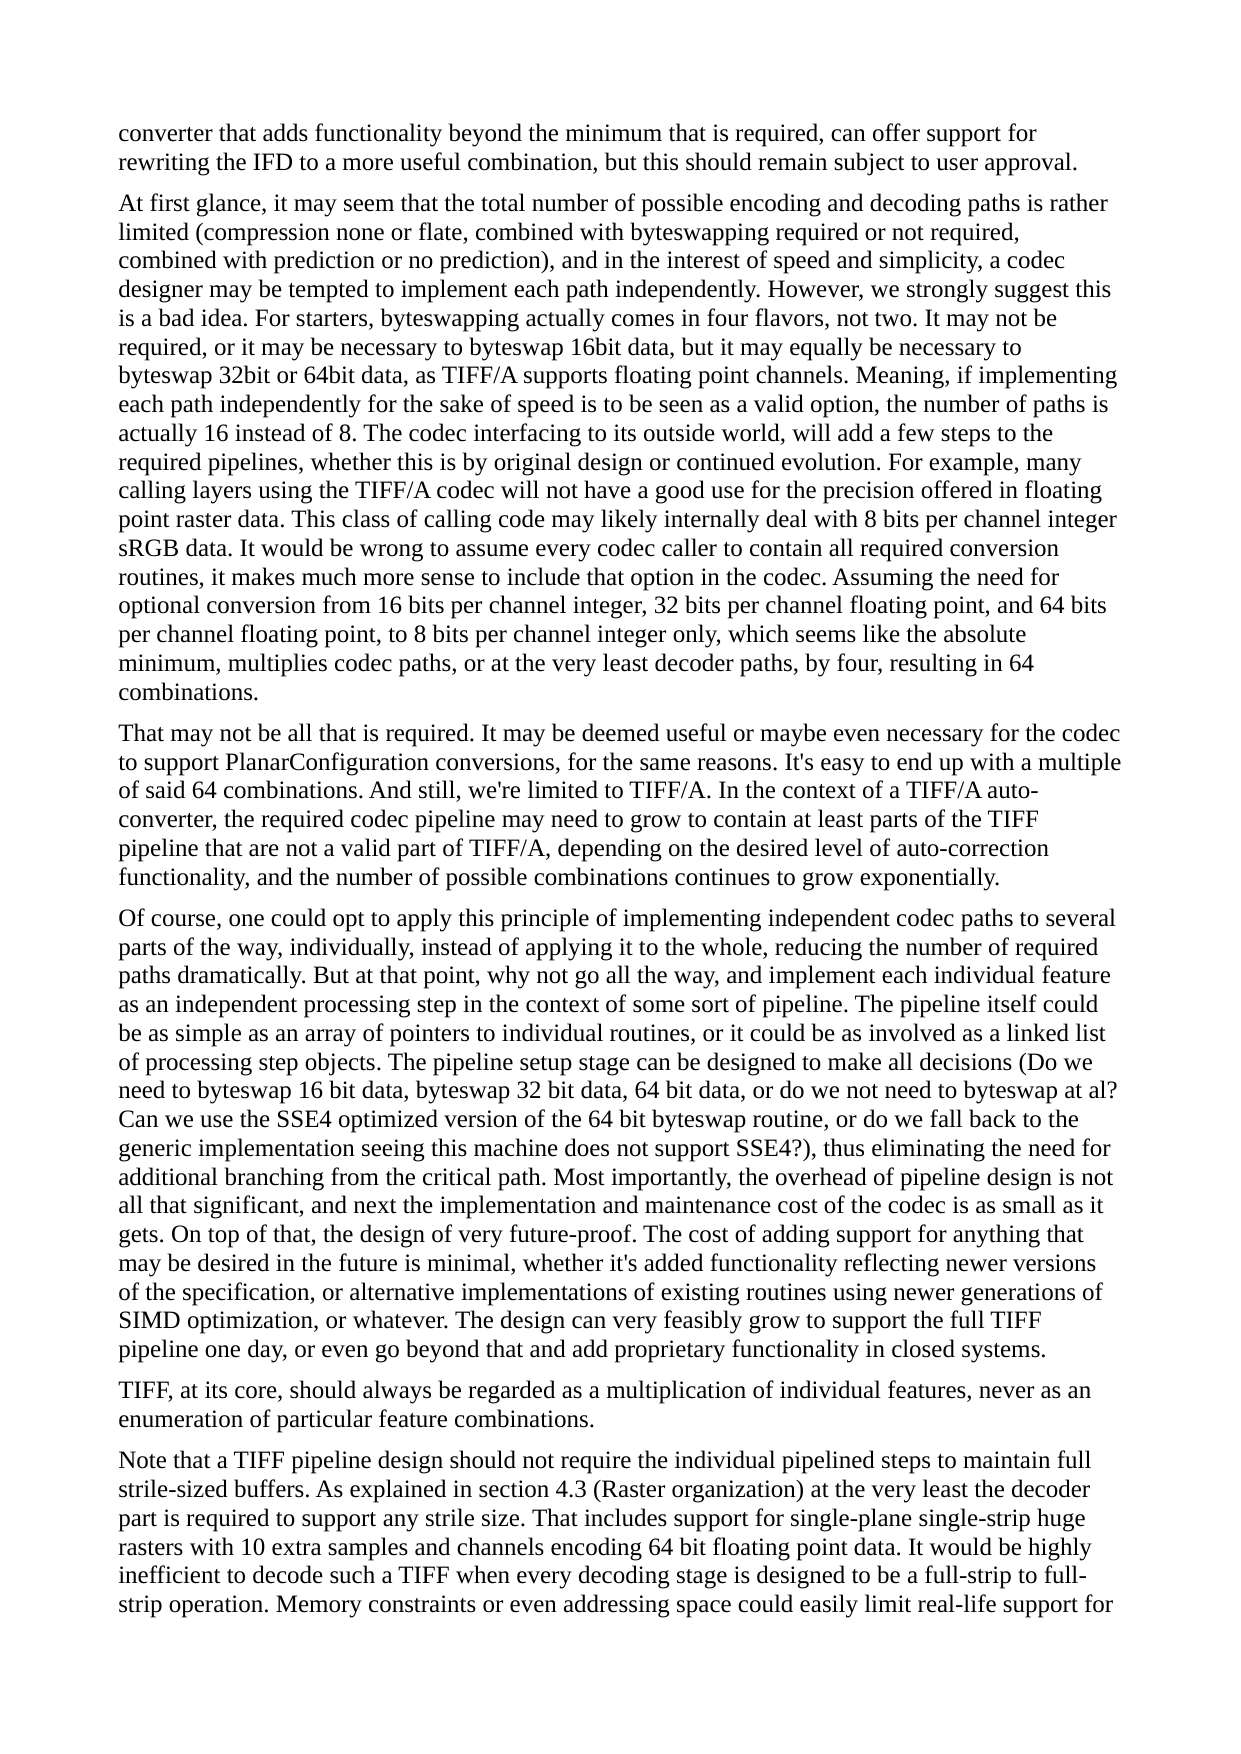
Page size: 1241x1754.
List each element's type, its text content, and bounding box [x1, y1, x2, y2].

text converter that adds functionality beyond the minimum that is required, can offer support for rewriting the IFD to a more useful combination, but this should remain subject to user approval. [118, 118, 1122, 176]
text Of course, one could opt to apply this principle of implementing independent codec paths to several parts of the way, individually, instead of applying it to the whole, reducing the number of required paths dramatically. But at that point, why not go all the way, and implement each individual feature as an independent processing step in the context of some sort of pipeline. The pipeline itself could be as simple as an array of pointers to individual routines, or it could be as involved as a linked list of processing step objects. The pipeline setup stage can be designed to make all decisions (Do we need to byteswap 16 bit data, byteswap 32 bit data, 64 bit data, or do we not need to byteswap at al? Can we use the SSE4 optimized version of the 64 bit byteswap routine, or do we fall back to the generic implementation seeing this machine does not support SSE4?), thus eliminating the need for additional branching from the critical path. Most importantly, the overhead of pipeline design is not all that significant, and next the implementation and maintenance cost of the codec is as small as it gets. On top of that, the design of very future-proof. The cost of adding support for anything that may be desired in the future is minimal, whether it's added functionality reflecting newer versions of the specification, or alternative implementations of existing routines using newer generations of SIMD optimization, or whatever. The design can very feasibly grow to support the full TIFF pipeline one day, or even go beyond that and add proprietary functionality in closed systems. [118, 903, 1122, 1363]
text At first glance, it may seem that the total number of possible encoding and decoding paths is rather limited (compression none or flate, combined with byteswapping required or not required, combined with prediction or no prediction), and in the interest of speed and simplicity, a codec designer may be tempted to implement each path independently. However, we strongly suggest this is a bad idea. For starters, byteswapping actually comes in four flavors, not two. It may not be required, or it may be necessary to byteswap 16bit data, but it may equally be necessary to byteswap 32bit or 64bit data, as TIFF/A supports floating point channels. Meaning, if implementing each path independently for the sake of speed is to be seen as a valid option, the number of paths is actually 16 instead of 8. The codec interfacing to its outside world, will add a few steps to the required pipelines, whether this is by original design or continued evolution. For example, many calling layers using the TIFF/A codec will not have a good use for the precision offered in floating point raster data. This class of calling code may likely internally deal with 8 bits per channel integer sRGB data. It would be wrong to assume every codec caller to contain all required conversion routines, it makes much more sense to include that option in the codec. Assuming the need for optional conversion from 16 bits per channel integer, 32 bits per channel floating point, and 64 bits per channel floating point, to 8 bits per channel integer only, which seems like the absolute minimum, multiplies codec paths, or at the very least decoder paths, by four, resulting in 64 combinations. [118, 188, 1122, 706]
text Note that a TIFF pipeline design should not require the individual pipelined steps to maintain full strile-sized buffers. As explained in section 4.3 (Raster organization) at the very least the decoder part is required to support any strile size. That includes support for single-plane single-strip huge rasters with 10 extra samples and channels encoding 64 bit floating point data. It would be highly inefficient to decode such a TIFF when every decoding stage is designed to be a full-strip to full-strip operation. Memory constraints or even addressing space could easily limit real-life support for [118, 1446, 1122, 1618]
text That may not be all that is required. It may be deemed useful or maybe even necessary for the codec to support PlanarConfiguration conversions, for the same reasons. It's easy to end up with a multiple of said 64 combinations. And still, we're limited to TIFF/A. In the context of a TIFF/A auto-converter, the required codec pipeline may need to grow to contain at least parts of the TIFF pipeline that are not a valid part of TIFF/A, depending on the desired level of auto-correction functionality, and the number of possible combinations continues to grow exponentially. [118, 718, 1122, 891]
text TIFF, at its core, should always be regarded as a multiplication of individual features, never as an enumeration of particular feature combinations. [118, 1376, 1122, 1433]
